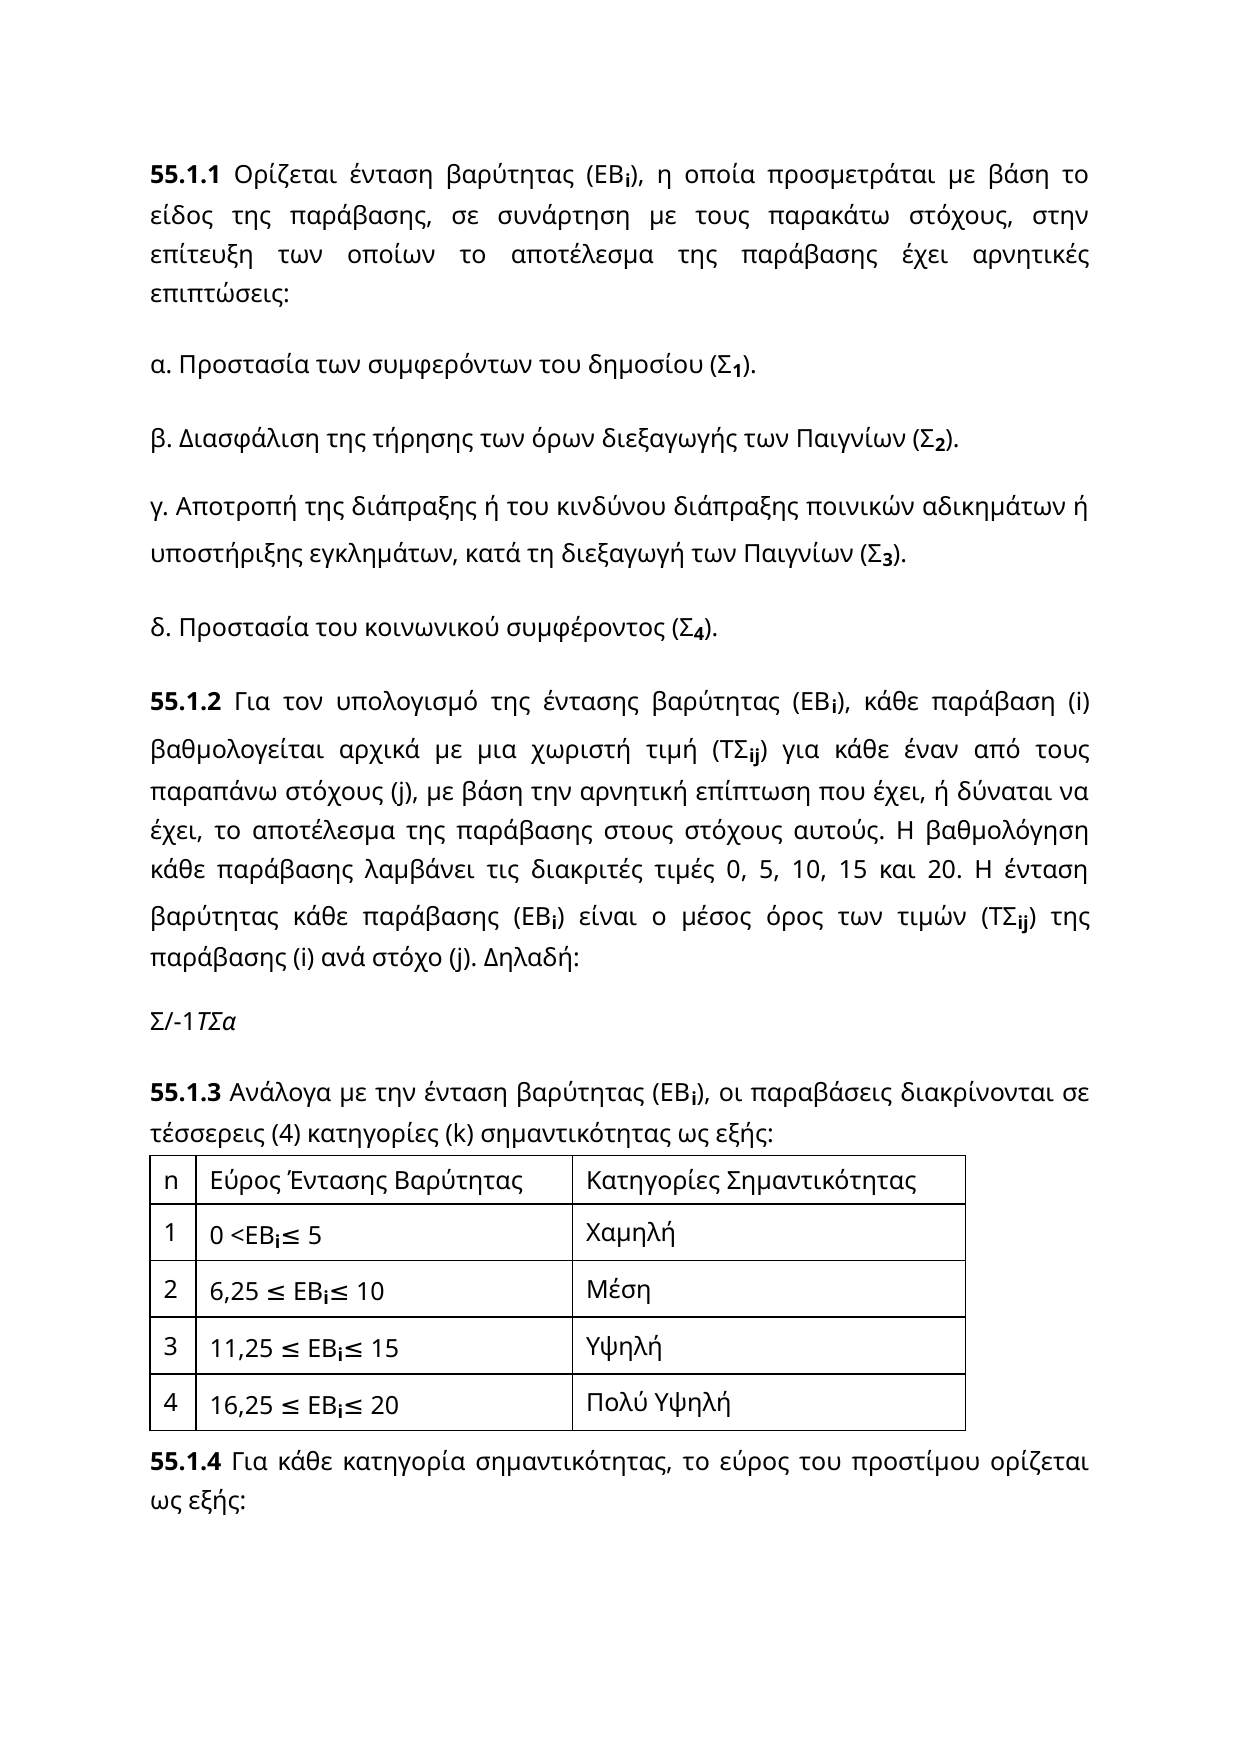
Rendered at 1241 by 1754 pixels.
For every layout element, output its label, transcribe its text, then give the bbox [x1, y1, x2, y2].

table_cell 2 [151, 1261, 195, 1316]
text β. Διασφάλιση της τήρησης των όρων διεξαγωγής των Παιγνίων (Σ2). [150, 414, 1090, 457]
table_cell 3 [151, 1318, 195, 1373]
table_cell Πολύ Υψηλή [573, 1375, 965, 1429]
table_cell Μέση [573, 1261, 965, 1316]
table_cell 6,25 ≤ EBi≤ 10 [197, 1261, 572, 1316]
table_cell Υψηλή [573, 1318, 965, 1373]
text 55.1.4 Για κάθε κατηγορία σημαντικότητας, το εύρος του προστίμου ορίζεται ως εξής: [150, 1444, 1090, 1517]
table_header n [151, 1156, 195, 1203]
table_cell 4 [151, 1375, 195, 1429]
text 55.1.3 Ανάλογα με την ένταση βαρύτητας (EBi), οι παραβάσεις διακρίνονται σε τέσσερεις (4) κατηγορίες (k) σημαντικότητας ως εξής: [150, 1068, 1090, 1150]
text γ. Αποτροπή της διάπραξης ή του κινδύνου διάπραξης ποινικών αδικημάτων ή υποστήριξης εγκλημάτων, κατά τη διεξαγωγή των Παιγνίων (Σ3). [150, 488, 1090, 571]
text 55.1.1 Ορίζεται ένταση βαρύτητας (ΕΒi), η οποία προσμετράται με βάση το είδος της παράβασης, σε συνάρτηση με τους παρακάτω στόχους, στην επίτευξη των οποίων το αποτέλεσμα της παράβασης έχει αρνητικές επιπτώσεις: [150, 150, 1090, 310]
table_cell 16,25 ≤ EBi≤ 20 [197, 1375, 572, 1429]
table_cell 1 [151, 1205, 195, 1259]
table_cell 11,25 ≤ EBi≤ 15 [197, 1318, 572, 1373]
text 55.1.2 Για τον υπολογισμό της έντασης βαρύτητας (ΕΒi), κάθε παράβαση (i) βαθμολογείται αρχικά με μια χωριστή τιμή (ΤΣij) για κάθε έναν από τους παραπάνω στόχους (j), με βάση την αρνητική επίπτωση που έχει, ή δύναται να έχει, το αποτέλεσμα της παράβασης στους στόχους αυτούς. Η βαθμολόγηση κάθε παράβασης λαμβάνει τις διακριτές τιμές 0, 5, 10, 15 και 20. Η ένταση βαρύτητας κάθε παράβασης (ΕΒi) είναι ο μέσος όρος των τιμών (ΤΣij) της παράβασης (i) ανά στόχο (j). Δηλαδή: [150, 676, 1090, 974]
table_cell Χαμηλή [573, 1205, 965, 1259]
text α. Προστασία των συμφερόντων του δημοσίου (Σ1). [150, 340, 1090, 383]
table_header Εύρος Έντασης Βαρύτητας [197, 1156, 572, 1203]
table_header Κατηγορίες Σημαντικότητας [573, 1156, 965, 1203]
text Σ/-1ΤΣα [150, 1004, 1090, 1038]
table_cell 0 <EBi≤ 5 [197, 1205, 572, 1259]
text δ. Προστασία του κοινωνικού συμφέροντος (Σ4). [150, 602, 1090, 645]
